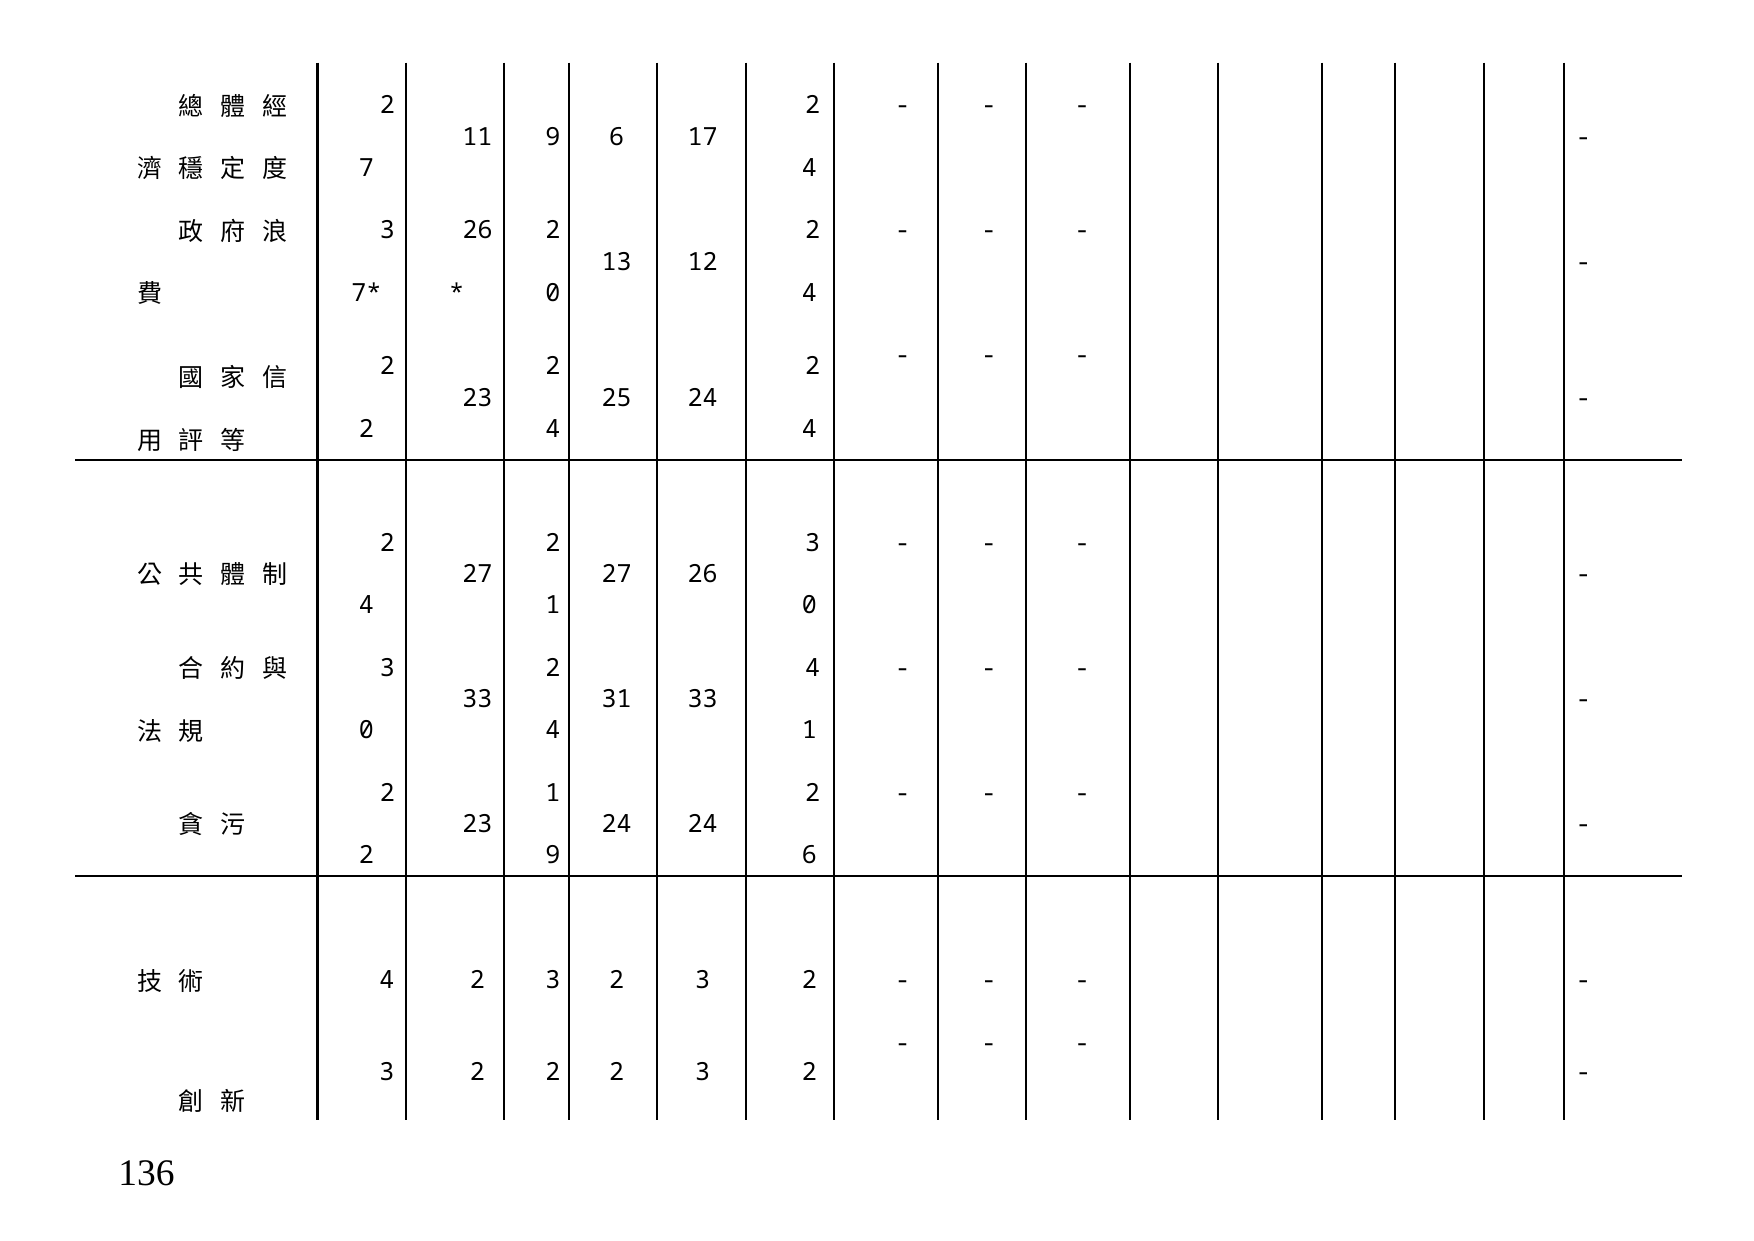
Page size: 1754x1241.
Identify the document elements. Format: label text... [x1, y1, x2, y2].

table_cell 合約與法規 [75, 625, 316, 750]
table_cell - [835, 461, 937, 625]
table_cell 3 [319, 1000, 405, 1120]
table_cell 貪污 [75, 750, 316, 875]
table_cell [1131, 877, 1217, 1000]
table_cell [1323, 625, 1394, 750]
table_cell - [939, 625, 1025, 750]
table_cell [1396, 313, 1483, 459]
table_cell [1323, 63, 1394, 188]
table_cell [1396, 877, 1483, 1000]
table_cell - [1027, 625, 1129, 750]
table_cell [1131, 625, 1217, 750]
table_cell 3 [658, 1000, 745, 1120]
table_cell [1219, 313, 1321, 459]
table_cell 技術 [75, 877, 316, 1000]
table_cell 11 [407, 63, 503, 188]
table_cell 12 [658, 188, 745, 313]
table_cell [1219, 63, 1321, 188]
table_cell 政府浪費 [75, 188, 316, 313]
table_cell 19 [505, 750, 568, 875]
table_cell [1219, 877, 1321, 1000]
table_cell 4 [319, 877, 405, 1000]
table_cell 2 [407, 1000, 503, 1120]
table_cell 6 [570, 63, 656, 188]
table_cell 24 [319, 461, 405, 625]
table_cell [1131, 313, 1217, 459]
table_cell [1323, 877, 1394, 1000]
table_cell 22 [319, 313, 405, 459]
table_cell - [1565, 188, 1682, 313]
table_cell 17 [658, 63, 745, 188]
table_cell - [939, 750, 1025, 875]
table_cell - [939, 1000, 1025, 1120]
table_cell - [835, 1000, 937, 1120]
table_cell 24 [505, 625, 568, 750]
table_cell - [835, 750, 937, 875]
table_cell - [1027, 313, 1129, 459]
table_cell - [1027, 188, 1129, 313]
table_cell 2 [505, 1000, 568, 1120]
table_cell [1131, 461, 1217, 625]
table_cell 27 [570, 461, 656, 625]
table_cell [1396, 1000, 1483, 1120]
table_cell [1219, 750, 1321, 875]
table_cell [1131, 63, 1217, 188]
table_cell - [1565, 461, 1682, 625]
table_cell 13 [570, 188, 656, 313]
table_cell [1323, 750, 1394, 875]
table_cell - [939, 63, 1025, 188]
table_cell [1396, 750, 1483, 875]
table_cell - [1565, 1000, 1682, 1120]
table_cell - [1565, 63, 1682, 188]
table_cell [1396, 625, 1483, 750]
table_cell 23 [407, 750, 503, 875]
table_cell 21 [505, 461, 568, 625]
table_cell 2 [570, 1000, 656, 1120]
table_cell - [939, 188, 1025, 313]
table_cell 24 [747, 188, 833, 313]
table_cell 20 [505, 188, 568, 313]
table_cell [1396, 188, 1483, 313]
table_cell 2 [407, 877, 503, 1000]
table_cell - [939, 461, 1025, 625]
table_cell [1485, 877, 1563, 1000]
table_cell [1219, 625, 1321, 750]
table_cell 31 [570, 625, 656, 750]
table_cell - [1565, 625, 1682, 750]
table_cell - [835, 877, 937, 1000]
table_cell 創新 [75, 1000, 316, 1120]
table_cell [1485, 1000, 1563, 1120]
table_cell [1131, 188, 1217, 313]
table_cell [1485, 188, 1563, 313]
table_cell [1131, 750, 1217, 875]
table_cell 27 [407, 461, 503, 625]
table_cell - [835, 625, 937, 750]
table_cell [1323, 461, 1394, 625]
table_cell - [835, 63, 937, 188]
table_cell 23 [407, 313, 503, 459]
table_cell 26 [747, 750, 833, 875]
table_cell - [1027, 63, 1129, 188]
table_cell 33 [658, 625, 745, 750]
table_cell [1485, 625, 1563, 750]
table_cell 2 [570, 877, 656, 1000]
table_cell [1219, 461, 1321, 625]
table_cell 24 [505, 313, 568, 459]
table_cell 37* [319, 188, 405, 313]
table_cell 公共體制 [75, 461, 316, 625]
table_cell 3 [658, 877, 745, 1000]
table_cell 國家信用評等 [75, 313, 316, 459]
table_cell [1323, 313, 1394, 459]
table_cell 9 [505, 63, 568, 188]
table_cell - [835, 188, 937, 313]
table_cell [1485, 750, 1563, 875]
table_cell [1219, 1000, 1321, 1120]
table_cell 30 [747, 461, 833, 625]
table_cell - [1565, 750, 1682, 875]
table_cell [1396, 63, 1483, 188]
table_cell - [1027, 877, 1129, 1000]
table_cell [1323, 188, 1394, 313]
table_cell 26* [407, 188, 503, 313]
table_cell 27 [319, 63, 405, 188]
table_cell - [835, 313, 937, 459]
table_cell [1131, 1000, 1217, 1120]
table_cell [1323, 1000, 1394, 1120]
table_cell 3 [505, 877, 568, 1000]
table_cell - [1027, 1000, 1129, 1120]
table_cell 24 [570, 750, 656, 875]
table_cell 24 [658, 313, 745, 459]
table_cell 24 [747, 313, 833, 459]
table_cell - [1027, 461, 1129, 625]
table_cell 24 [658, 750, 745, 875]
table_cell [1219, 188, 1321, 313]
table_cell 2 [747, 1000, 833, 1120]
table_cell [1485, 461, 1563, 625]
table_cell [1485, 313, 1563, 459]
table_cell 25 [570, 313, 656, 459]
table_cell - [939, 313, 1025, 459]
table_cell 41 [747, 625, 833, 750]
table_cell 24 [747, 63, 833, 188]
table_cell - [939, 877, 1025, 1000]
table_cell - [1027, 750, 1129, 875]
table_cell 33 [407, 625, 503, 750]
table_cell 22 [319, 750, 405, 875]
table_cell [1396, 461, 1483, 625]
table_cell - [1565, 313, 1682, 459]
table_cell 總體經濟穩定度 [75, 63, 316, 188]
table_cell 26 [658, 461, 745, 625]
table_cell - [1565, 877, 1682, 1000]
table_cell 2 [747, 877, 833, 1000]
table_cell [1485, 63, 1563, 188]
table_cell 30 [319, 625, 405, 750]
